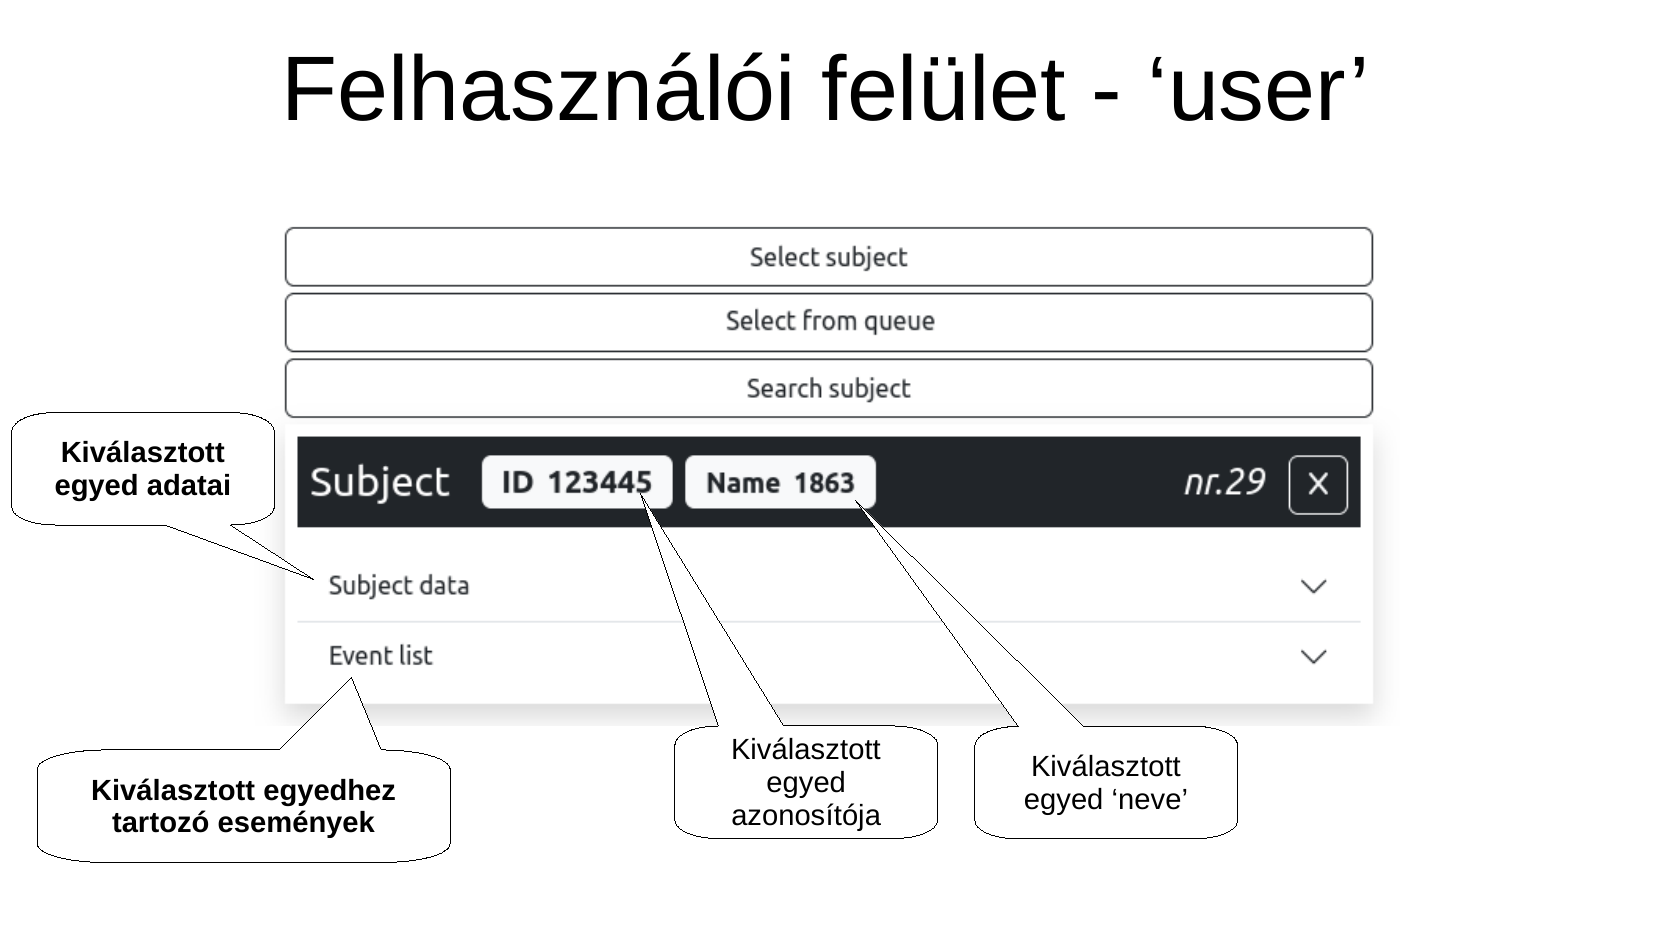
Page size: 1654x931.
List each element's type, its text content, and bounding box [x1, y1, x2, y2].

text_box Kiválasztott egyedhez tartozó események [37, 677, 451, 863]
title Felhasználói felület - ‘user’ [82, 37, 1571, 193]
text_box Kiválasztott egyed azonosítója [640, 493, 938, 839]
text_box Kiválasztott egyed ‘neve’ [855, 500, 1238, 839]
picture [254, 204, 1400, 727]
text_box Kiválasztott egyed adatai [11, 412, 314, 580]
